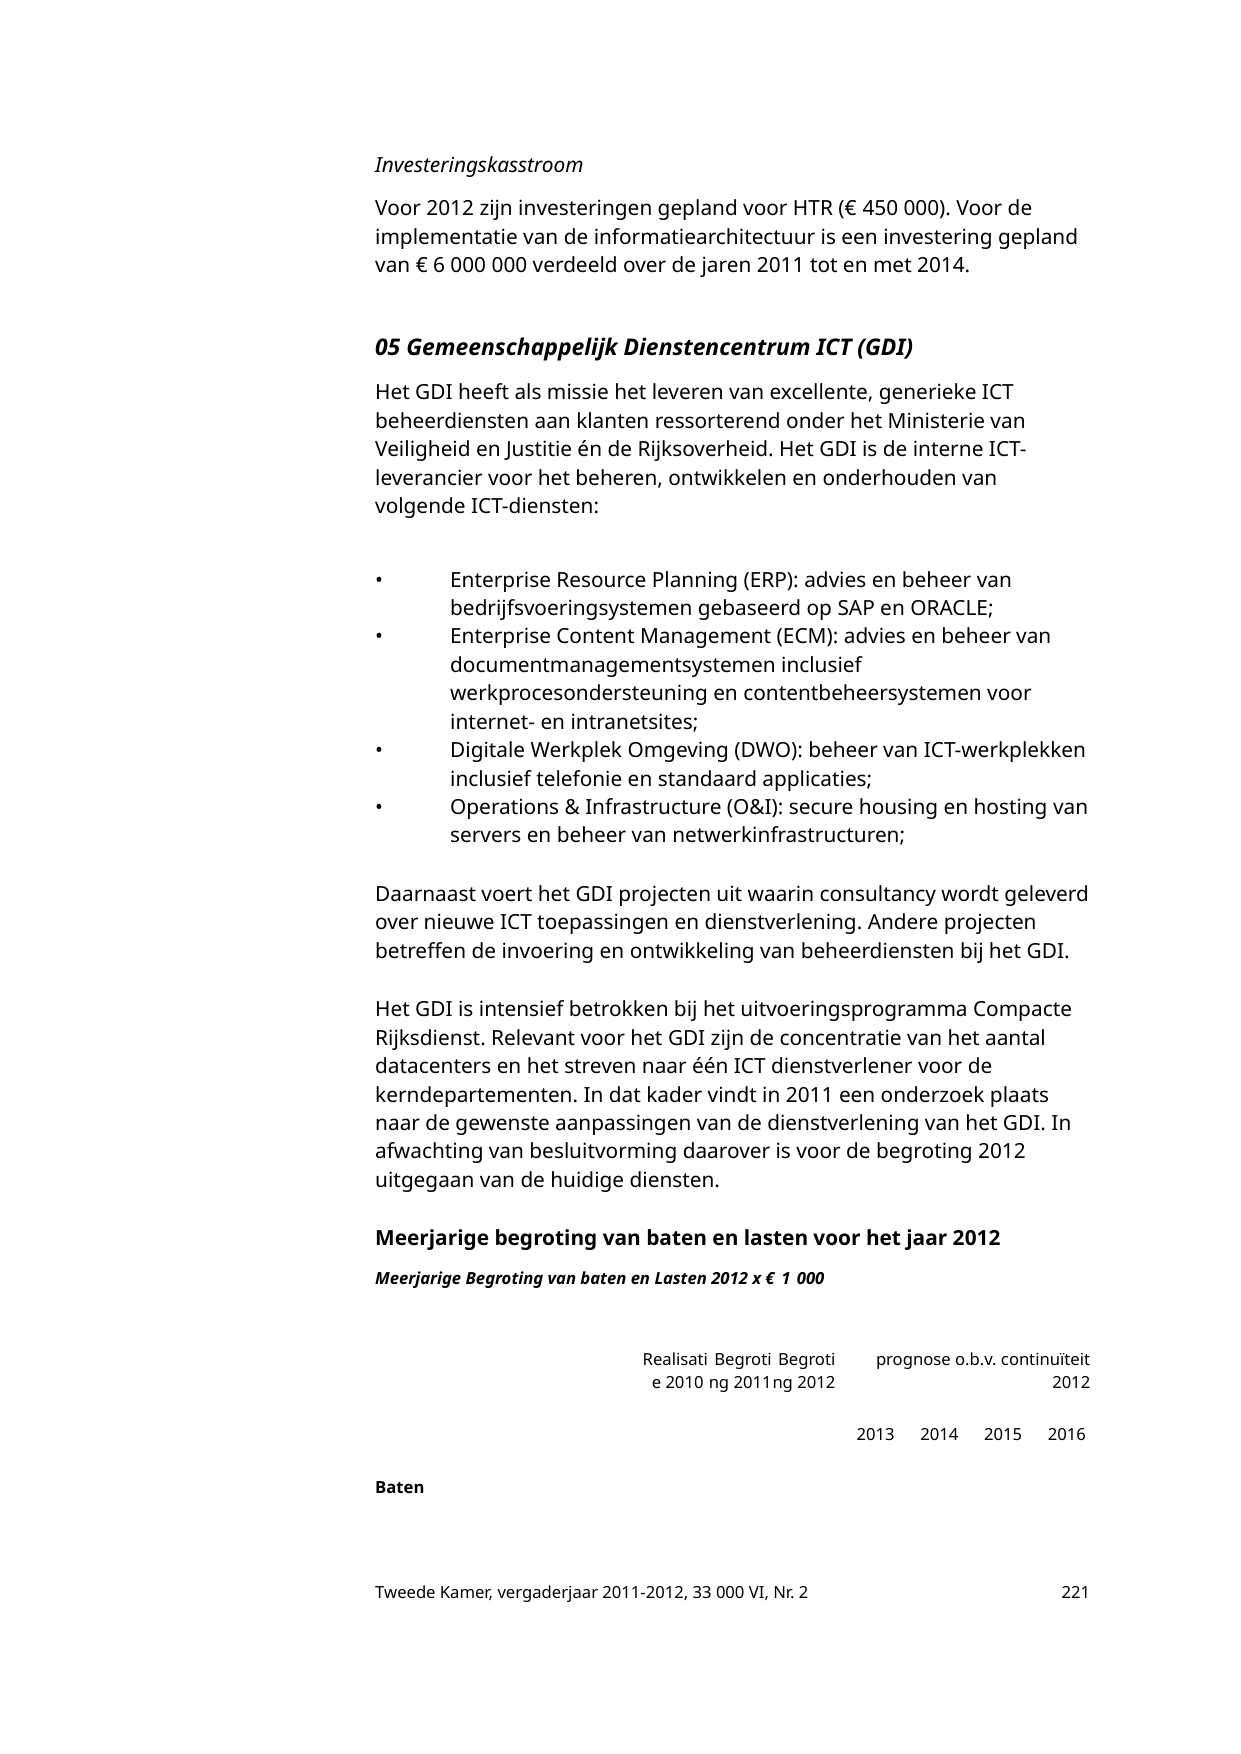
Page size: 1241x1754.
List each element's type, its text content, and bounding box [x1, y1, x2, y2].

subtitle 05 Gemeenschappelijk Dienstencentrum ICT (GDI) [375, 331, 1090, 362]
text Meerjarige Begroting van baten en Lasten 2012 x € 1 000 [375, 1267, 1090, 1289]
list Digitale Werkplek Omgeving (DWO): beheer van ICT-werkplekken inclusief telefonie en standaard applicaties; [375, 735, 1090, 792]
table_cell [899, 1476, 963, 1534]
table_header Realisatie 2010 [637, 1348, 708, 1476]
table_cell Baten [375, 1476, 637, 1534]
list Enterprise Content Management (ECM): advies en beheer van documentmanagementsystemen inclusief werkprocesondersteuning en contentbeheersystemen voor internet- en intranetsites; [375, 622, 1090, 735]
table_cell 2013 [835, 1423, 899, 1476]
table_header Begroting 2011 [708, 1348, 771, 1476]
table_cell [835, 1476, 899, 1534]
table_cell [637, 1476, 708, 1534]
table_cell [708, 1476, 771, 1534]
table_cell 2015 [963, 1423, 1026, 1476]
table_header prognose o.b.v. continuïteit 2012 [835, 1348, 1090, 1423]
table_cell [963, 1476, 1026, 1534]
text Voor 2012 zijn investeringen gepland voor HTR (€ 450 000). Voor de implementatie van de informatiearchitectuur is een investering gepland van € 6 000 000 verdeeld over de jaren 2011 tot en met 2014. [375, 193, 1090, 279]
table_header Begroting 2012 [771, 1348, 835, 1476]
list Enterprise Resource Planning (ERP): advies en beheer van bedrijfsvoeringsystemen gebaseerd op SAP en ORACLE; [375, 565, 1090, 622]
list Operations & Infrastructure (O&I): secure housing en hosting van servers en beheer van netwerkinfrastructuren; [375, 792, 1090, 849]
table_cell [1026, 1476, 1090, 1534]
table_header [375, 1348, 637, 1476]
text Daarnaast voert het GDI projecten uit waarin consultancy wordt geleverd over nieuwe ICT toepassingen en dienstverlening. Andere projecten betreffen de invoering en ontwikkeling van beheerdiensten bij het GDI. [375, 879, 1090, 964]
table_cell 2016 [1026, 1423, 1090, 1476]
text Meerjarige begroting van baten en lasten voor het jaar 2012 [375, 1223, 1090, 1252]
text Investeringskasstroom [375, 150, 1090, 178]
text Het GDI heeft als missie het leveren van excellente, generieke ICT beheerdiensten aan klanten ressorterend onder het Ministerie van Veiligheid en Justitie én de Rijksoverheid. Het GDI is de interne ICT-leverancier voor het beheren, ontwikkelen en onderhouden van volgende ICT-diensten: [375, 377, 1090, 520]
text Het GDI is intensief betrokken bij het uitvoeringsprogramma Compacte Rijksdienst. Relevant voor het GDI zijn de concentratie van het aantal datacenters en het streven naar één ICT dienstverlener voor de kerndepartementen. In dat kader vindt in 2011 een onderzoek plaats naar de gewenste aanpassingen van de dienstverlening van het GDI. In afwachting van besluitvorming daarover is voor de begroting 2012 uitgegaan van de huidige diensten. [375, 994, 1090, 1193]
table_cell 2014 [899, 1423, 963, 1476]
table_cell [771, 1476, 835, 1534]
